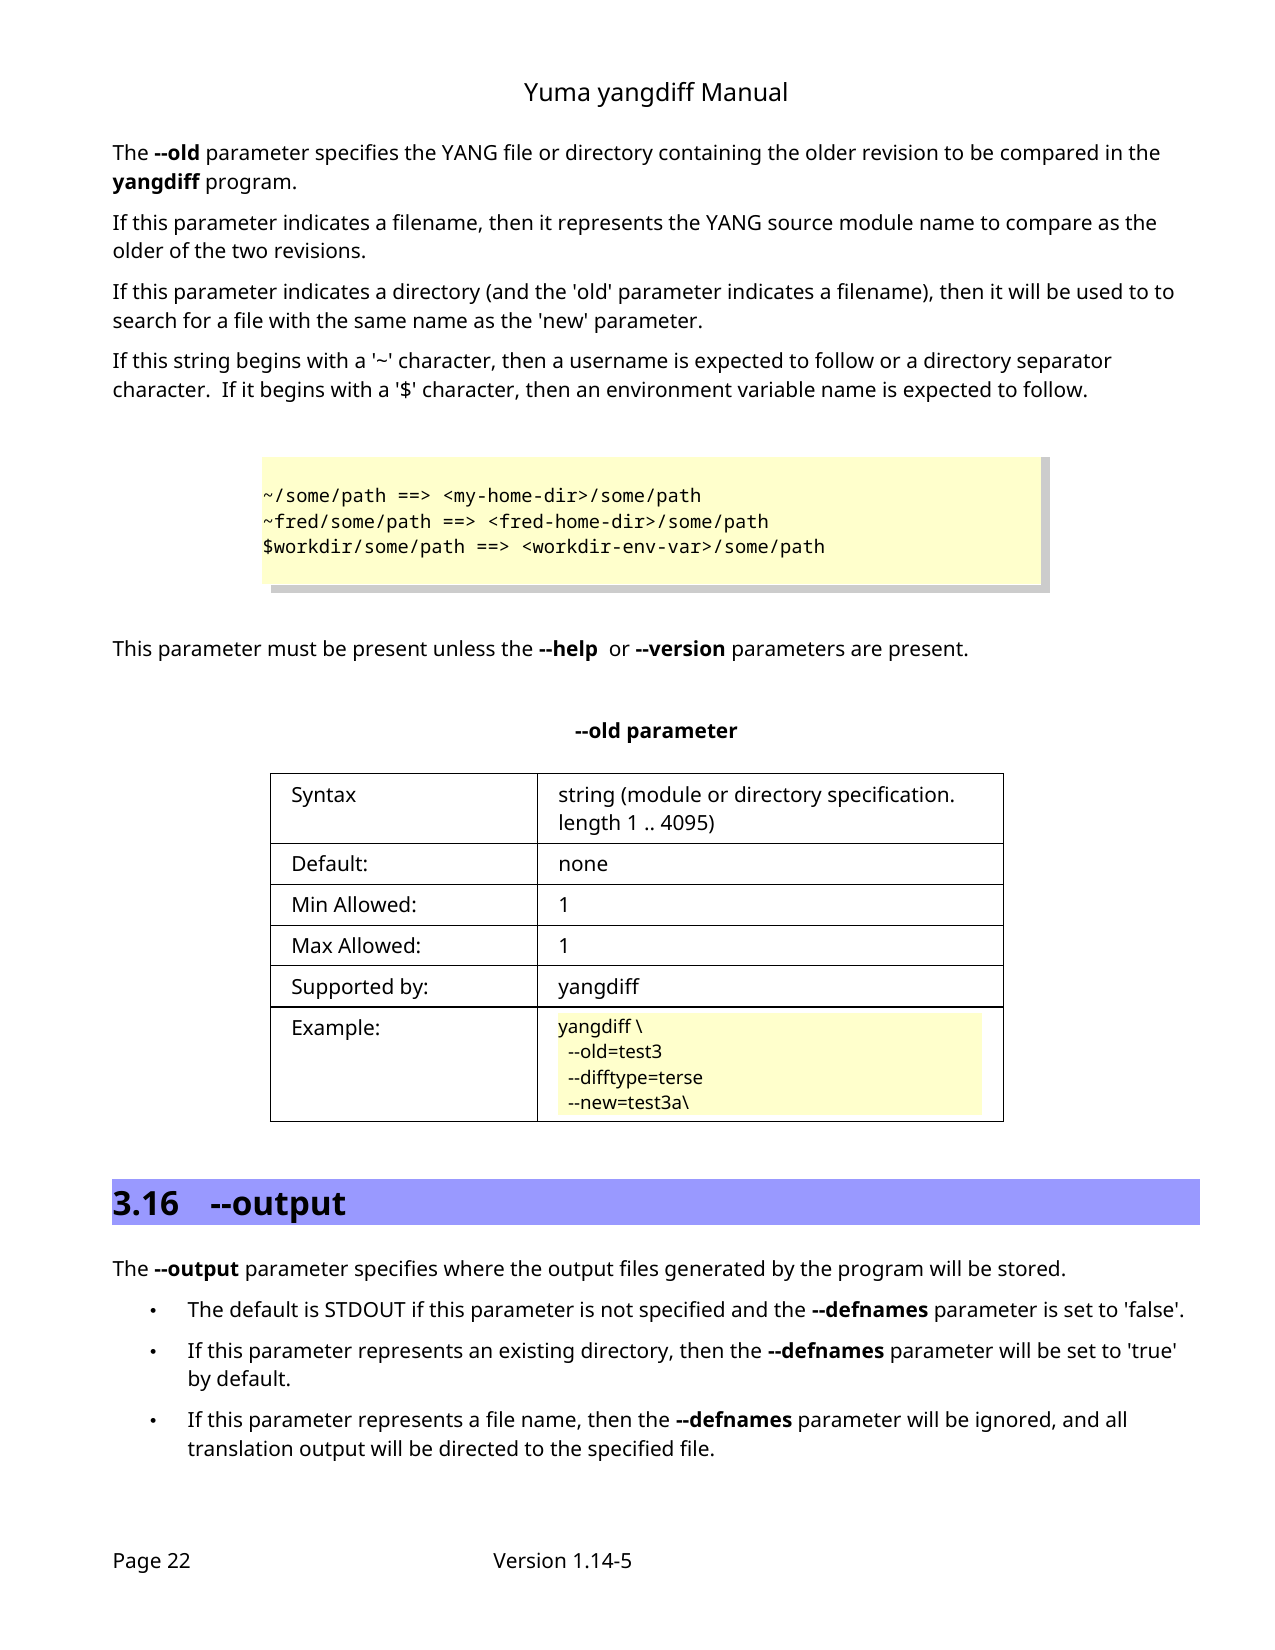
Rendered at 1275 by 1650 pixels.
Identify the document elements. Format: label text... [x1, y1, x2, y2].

text ~/some/path ==> <my-home-dir>/some/path [262, 482, 1041, 508]
table_cell 1 [538, 926, 1003, 965]
table_cell Max Allowed: [271, 926, 537, 965]
table_cell Supported by: [271, 966, 537, 1006]
text $workdir/some/path ==> <workdir-env-var>/some/path [262, 533, 1041, 559]
text If this parameter indicates a filename, then it represents the YANG source module name to compare as the older of the two revisions. [112, 208, 1200, 265]
text ~fred/some/path ==> <fred-home-dir>/some/path [262, 508, 1041, 533]
table_cell Default: [271, 844, 537, 883]
text If this string begins with a '~' character, then a username is expected to follow or a directory separator character. If it begins with a '$' character, then an environment variable name is expected to follow. [112, 347, 1200, 403]
text The --old parameter specifies the YANG file or directory containing the older revision to be compared in the yangdiff program. [112, 138, 1200, 195]
table_cell Min Allowed: [271, 885, 537, 924]
subtitle --old parameter [127, 716, 1185, 745]
table_cell none [538, 844, 1003, 883]
table_header Syntax [271, 774, 537, 843]
list If this parameter represents an existing directory, then the --defnames parameter will be set to 'true' by default. [150, 1336, 1200, 1393]
table_cell yangdiff \ --old=test3 --difftype=terse --new=test3a\ [538, 1008, 1003, 1121]
text This parameter must be present unless the --help or --version parameters are present. [112, 634, 1200, 663]
table_header string (module or directory specification. length 1 .. 4095) [538, 774, 1003, 843]
table_cell yangdiff [538, 966, 1003, 1006]
table_cell 1 [538, 885, 1003, 924]
table_cell Example: [271, 1008, 537, 1121]
list If this parameter represents a file name, then the --defnames parameter will be ignored, and all translation output will be directed to the specified file. [150, 1405, 1200, 1462]
subtitle --output [112, 1179, 1200, 1225]
text The --output parameter specifies where the output files generated by the program will be stored. [112, 1254, 1200, 1283]
list The default is STDOUT if this parameter is not specified and the --defnames parameter is set to 'false'. [150, 1295, 1200, 1323]
text If this parameter indicates a directory (and the 'old' parameter indicates a filename), then it will be used to to search for a file with the same name as the 'new' parameter. [112, 277, 1200, 334]
